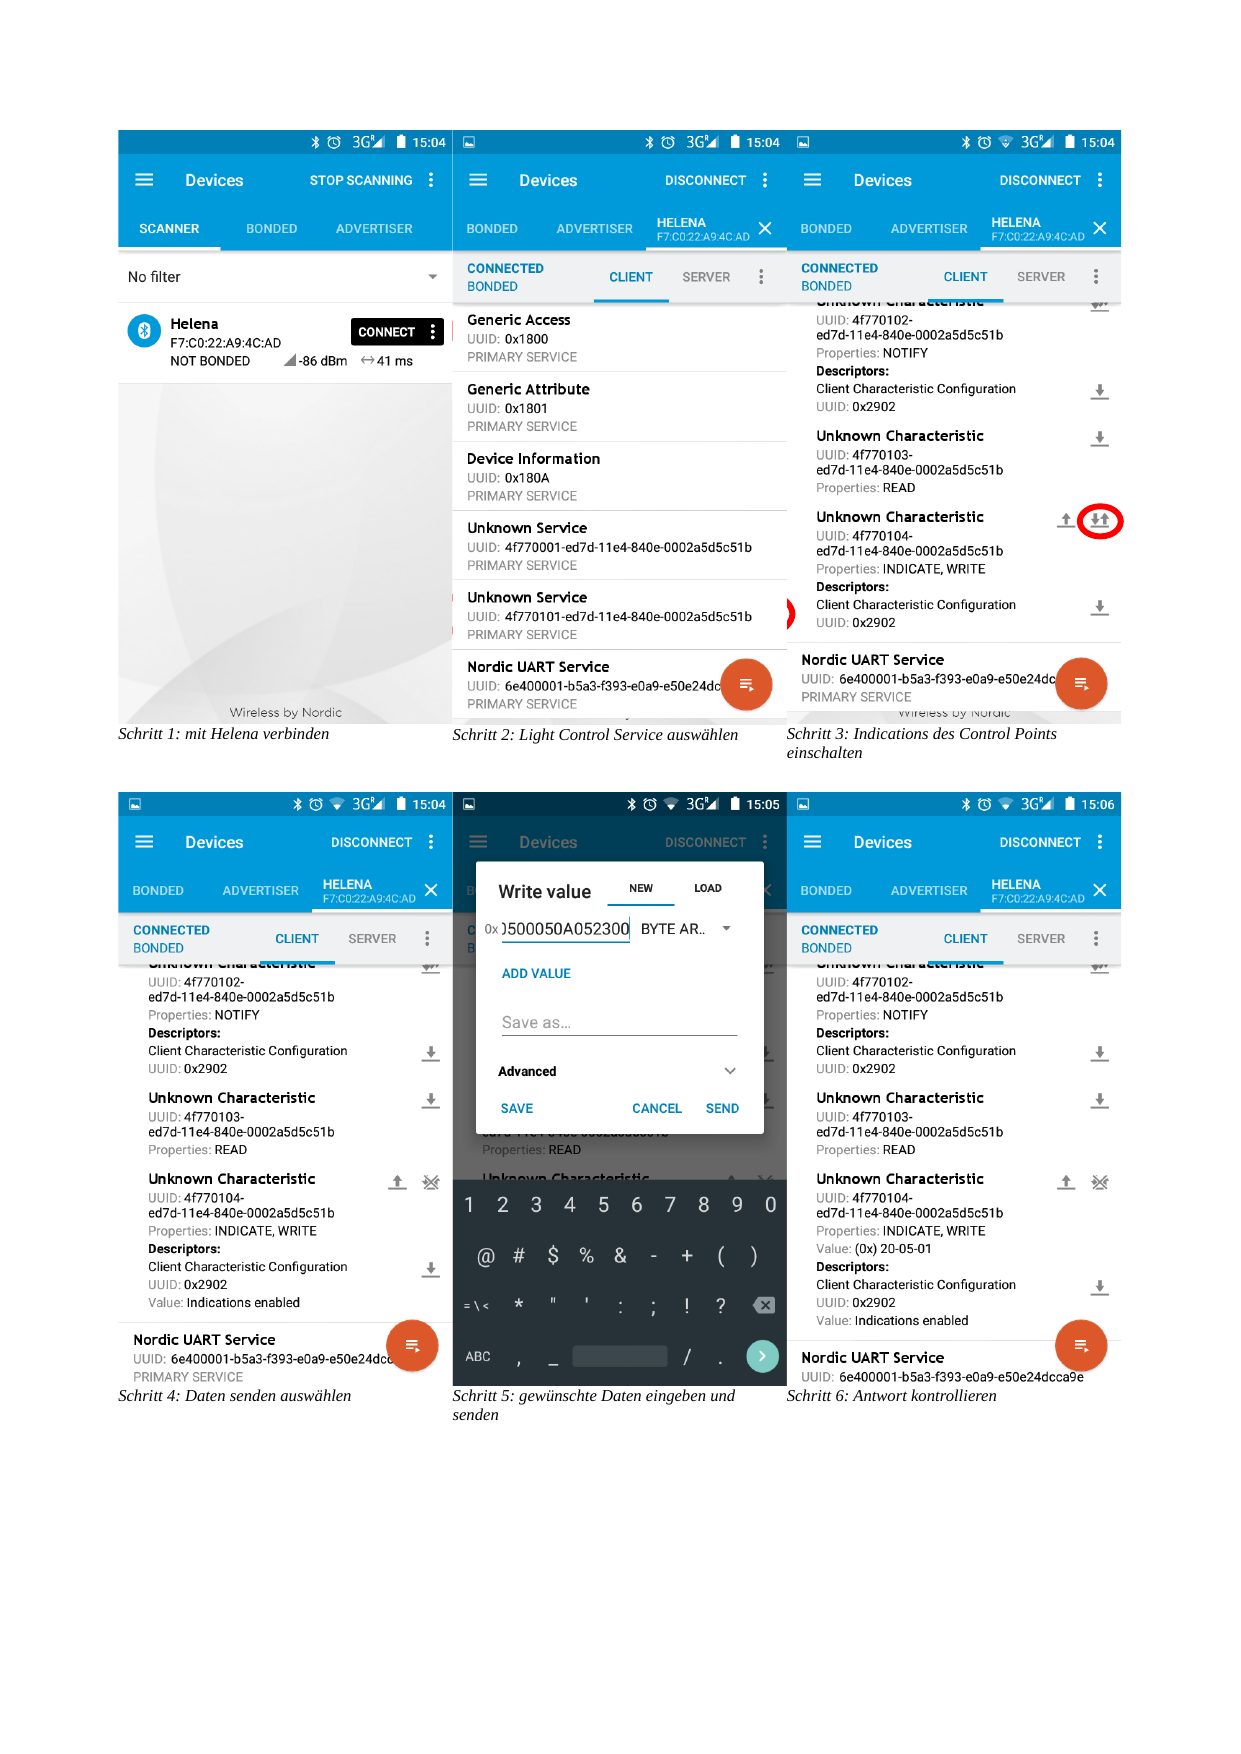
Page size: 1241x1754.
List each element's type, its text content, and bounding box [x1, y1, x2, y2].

picture [562, 179, 571, 184]
text Schritt 2: Light Control Service auswählen [452, 725, 787, 744]
picture [375, 138, 384, 147]
picture [999, 880, 1007, 888]
picture [398, 797, 405, 809]
picture [1043, 138, 1053, 147]
text Schritt 4: Daten senden auswählen [118, 1386, 452, 1405]
picture [1040, 176, 1046, 184]
picture [500, 225, 507, 232]
picture [1043, 800, 1053, 809]
picture [464, 143, 474, 147]
picture [1066, 135, 1074, 147]
picture [1040, 838, 1046, 846]
picture [396, 176, 402, 184]
picture [464, 805, 474, 809]
picture [331, 798, 343, 808]
picture [370, 176, 376, 184]
text Schritt 3: Indications des Control Points einschalten [787, 724, 1121, 762]
text Schritt 6: Antwort kontrollieren [787, 1386, 1121, 1405]
picture [1066, 797, 1074, 809]
picture [118, 248, 1122, 725]
picture [999, 136, 1012, 146]
picture [709, 799, 718, 809]
picture [1053, 176, 1063, 184]
picture [798, 143, 808, 147]
picture [383, 176, 389, 184]
picture [1083, 510, 1117, 533]
picture [1053, 838, 1063, 846]
text Schritt 1: mit Helena verbinden [118, 724, 452, 743]
picture [732, 135, 739, 147]
picture [665, 798, 678, 808]
picture [732, 797, 739, 809]
picture [999, 218, 1007, 226]
picture [118, 862, 1122, 1386]
picture [798, 805, 808, 809]
picture [130, 805, 140, 809]
picture [999, 798, 1012, 808]
text Schritt 5: gewünschte Daten eingeben und senden [452, 1386, 787, 1424]
picture [482, 225, 488, 232]
picture [348, 880, 358, 888]
picture [709, 138, 718, 147]
picture [375, 800, 384, 809]
picture [398, 135, 405, 147]
